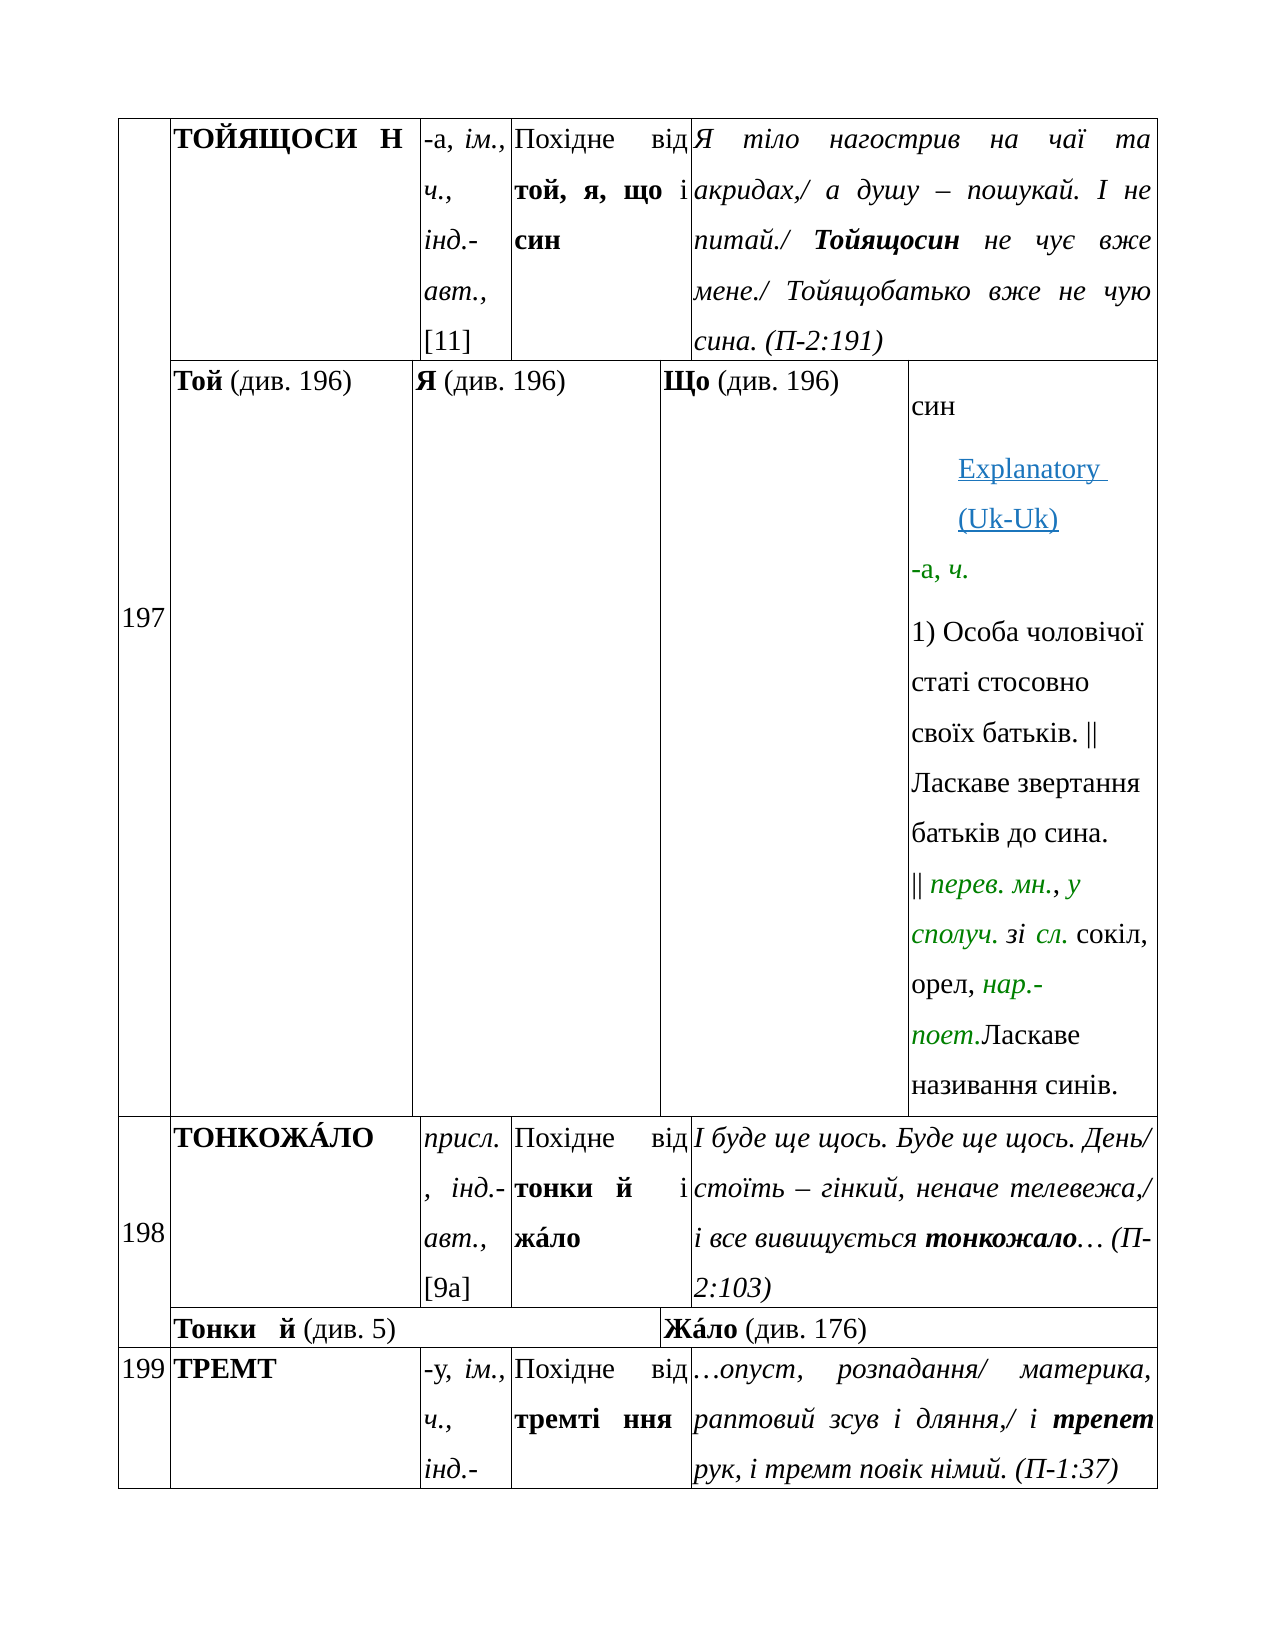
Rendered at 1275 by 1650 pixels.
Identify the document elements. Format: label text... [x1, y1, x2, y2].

table_cell Похідне від той, я, що і син [512, 119, 691, 359]
table_cell Тонкожáло [171, 1117, 420, 1307]
table_cell -у, ім., ч., інд.- [421, 1348, 511, 1488]
table_cell Я (див. 196) [413, 361, 660, 1116]
table_cell Що (див. 196) [661, 361, 908, 1116]
table_cell І буде ще щось. Буде ще щось. День/ стоїть – гінкий, неначе телевежа,/ і все вивищується тонкожало… (П-2:103) [692, 1117, 1157, 1307]
table_cell Я тіло нагострив на чаї та акридах,/ а душу – пошукай. І не питай./ Тойящосин не чує вже мене./ Тойящобатько вже не чую сина. (П-2:191) [692, 119, 1157, 359]
table_cell присл., інд.-авт., [9а] [421, 1117, 511, 1307]
table_cell -а, ім., ч., інд.-авт., [11] [421, 119, 511, 359]
table_cell Жáло (див. 176) [661, 1308, 1157, 1347]
table_cell син Explanatory (Uk-Uk) -а, ч. 1) Особа чоловічої статі стосовно своїх батьків. || Ласкаве звертання батьків до сина. || перев. мн., у сполуч. зі сл. сокіл, орел, нар.-поет.Ласкаве називання синів. [909, 361, 1157, 1116]
table_cell Тремт [171, 1348, 420, 1488]
table_cell 198 [119, 1117, 170, 1347]
table_cell 199 [119, 1348, 170, 1488]
table_cell Той (див. 196) [171, 361, 412, 1116]
table_cell …опуст, розпадання/ материка, раптовий зсув і дляння,/ і трепет рук, і тремт повік німий. (П-1:37) [692, 1348, 1157, 1488]
table_cell Тонкий (див. 5) [171, 1308, 660, 1347]
table_cell 197 [119, 119, 170, 1116]
table_cell Похідне від тонкий і жáло [512, 1117, 691, 1307]
table_cell Тойящосин [171, 119, 420, 359]
table_cell Похідне від тремтіння [512, 1348, 691, 1488]
